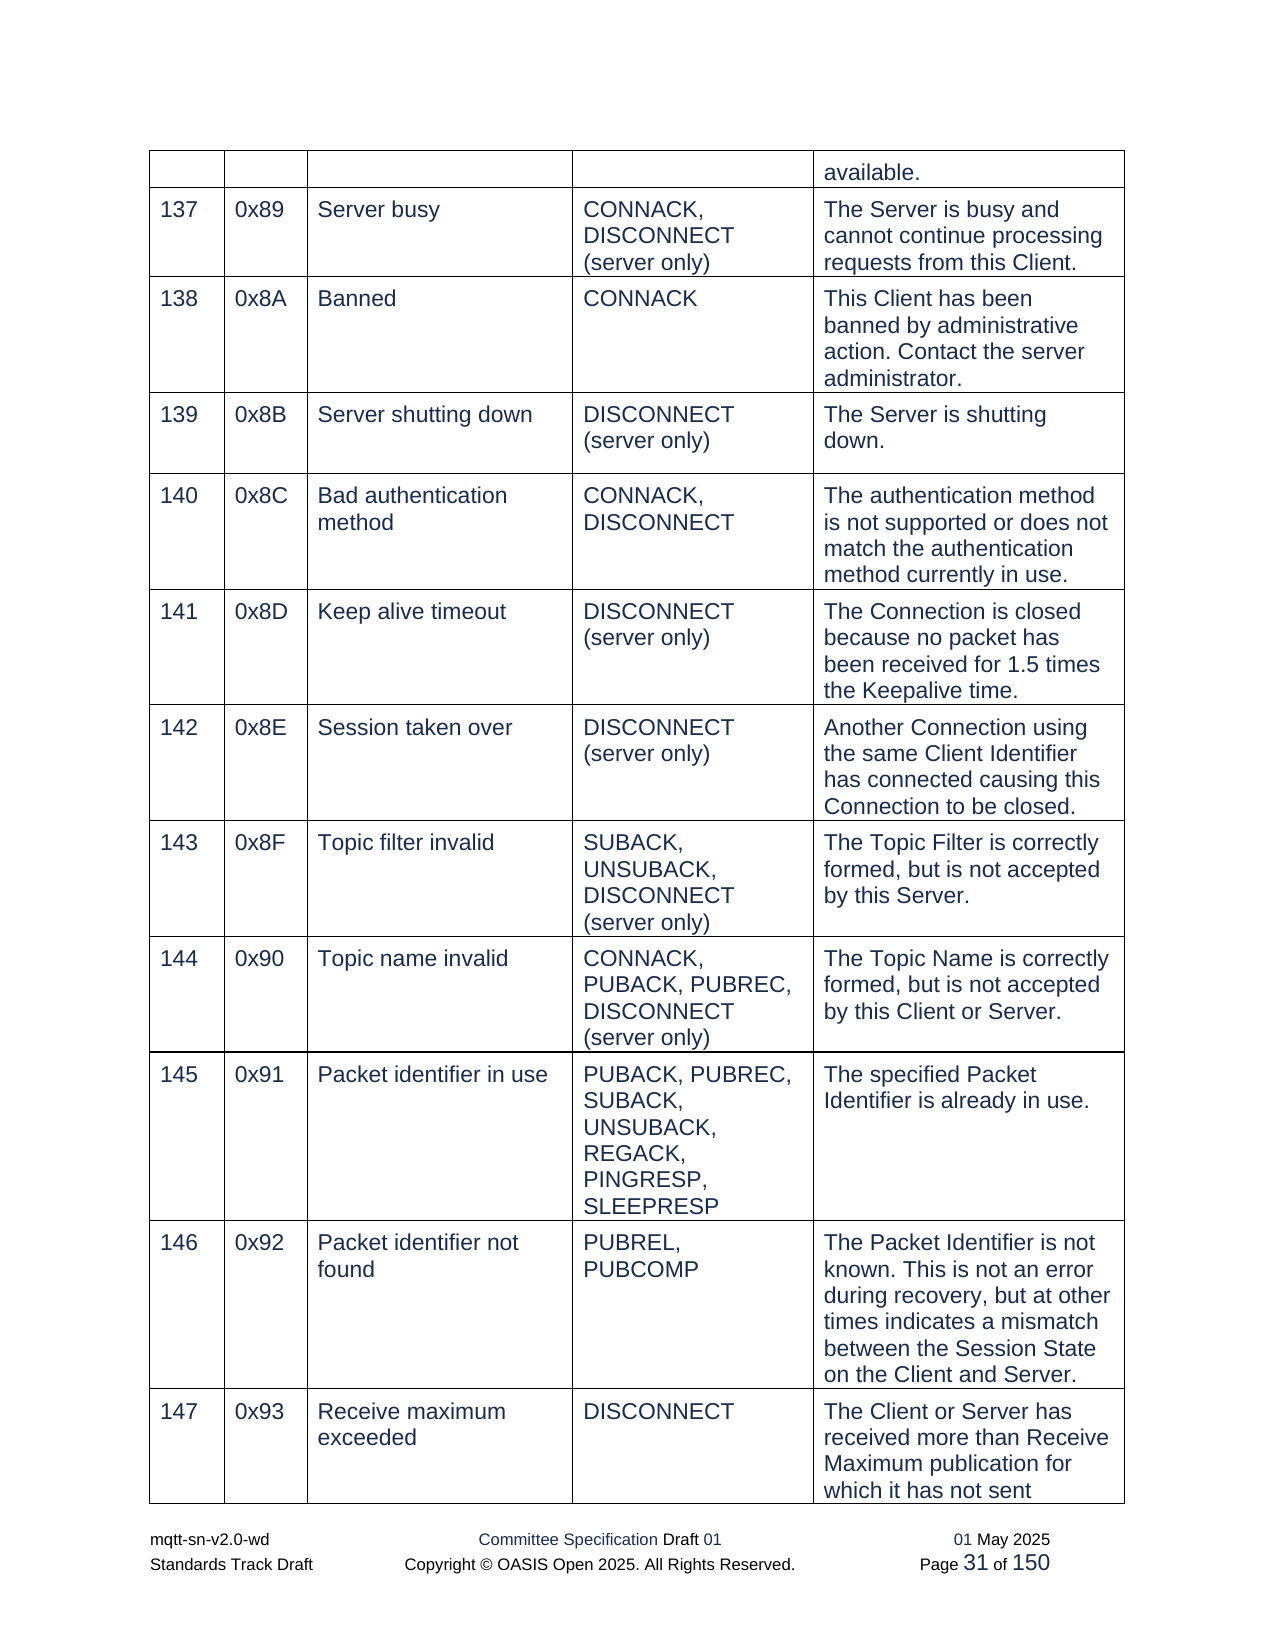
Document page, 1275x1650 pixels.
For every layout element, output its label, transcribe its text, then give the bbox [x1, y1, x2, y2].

table_cell Session taken over [308, 705, 572, 820]
table_cell The Topic Name is correctly formed, but is not accepted by this Client or Server. [814, 937, 1124, 1051]
table_cell 0x8F [225, 821, 307, 936]
table_cell 140 [150, 474, 224, 588]
table_cell DISCONNECT (server only) [573, 705, 813, 820]
table_cell Packet identifier in use [308, 1053, 572, 1220]
table_cell Receive maximum exceeded [308, 1389, 572, 1503]
table_cell Packet identifier not found [308, 1221, 572, 1388]
table_cell Another Connection using the same Client Identifier has connected causing this Connection to be closed. [814, 705, 1124, 820]
table_cell 0x8D [225, 590, 307, 704]
table_cell 137 [150, 188, 224, 276]
table_cell DISCONNECT [573, 1389, 813, 1503]
table_cell The Client or Server has received more than Receive Maximum publication for which it has not sent [814, 1389, 1124, 1503]
table_cell The Connection is closed because no packet has been received for 1.5 times the Keepalive time. [814, 590, 1124, 704]
table_cell 0x93 [225, 1389, 307, 1503]
table_cell CONNACK, PUBACK, PUBREC, DISCONNECT (server only) [573, 937, 813, 1051]
table_cell Banned [308, 277, 572, 392]
table_cell This Client has been banned by administrative action. Contact the server administrator. [814, 277, 1124, 392]
table_cell The Server is shutting down. [814, 393, 1124, 473]
table_cell 0x8B [225, 393, 307, 473]
table_cell The Packet Identifier is not known. This is not an error during recovery, but at other times indicates a mismatch between the Session State on the Client and Server. [814, 1221, 1124, 1388]
table_cell DISCONNECT (server only) [573, 393, 813, 473]
table_cell [308, 151, 572, 187]
table_cell Topic filter invalid [308, 821, 572, 936]
table_cell [150, 151, 224, 187]
table_cell 0x92 [225, 1221, 307, 1388]
table_cell Keep alive timeout [308, 590, 572, 704]
table_cell [573, 151, 813, 187]
table_cell 143 [150, 821, 224, 936]
table_cell The Server is busy and cannot continue processing requests from this Client. [814, 188, 1124, 276]
table_cell 0x8A [225, 277, 307, 392]
table_cell 0x91 [225, 1053, 307, 1220]
table_cell available. [814, 151, 1124, 187]
table_cell 147 [150, 1389, 224, 1503]
table_cell Server shutting down [308, 393, 572, 473]
table_cell Server busy [308, 188, 572, 276]
table_cell The Topic Filter is correctly formed, but is not accepted by this Server. [814, 821, 1124, 936]
table_cell Bad authentication method [308, 474, 572, 588]
table_cell PUBREL, PUBCOMP [573, 1221, 813, 1388]
table_cell 145 [150, 1053, 224, 1220]
table_cell 138 [150, 277, 224, 392]
table_cell 0x90 [225, 937, 307, 1051]
table_cell 0x89 [225, 188, 307, 276]
table_cell The specified Packet Identifier is already in use. [814, 1053, 1124, 1220]
table_cell DISCONNECT (server only) [573, 590, 813, 704]
table_cell PUBACK, PUBREC, SUBACK, UNSUBACK, REGACK, PINGRESP, SLEEPRESP [573, 1053, 813, 1220]
table_cell [225, 151, 307, 187]
table_cell CONNACK, DISCONNECT (server only) [573, 188, 813, 276]
table_cell Topic name invalid [308, 937, 572, 1051]
table_cell 141 [150, 590, 224, 704]
table_cell 144 [150, 937, 224, 1051]
table_cell 142 [150, 705, 224, 820]
table_cell 0x8E [225, 705, 307, 820]
table_cell CONNACK [573, 277, 813, 392]
table_cell SUBACK, UNSUBACK, DISCONNECT (server only) [573, 821, 813, 936]
table_cell 146 [150, 1221, 224, 1388]
table_cell 139 [150, 393, 224, 473]
table_cell 0x8C [225, 474, 307, 588]
table_cell CONNACK, DISCONNECT [573, 474, 813, 588]
table_cell The authentication method is not supported or does not match the authentication method currently in use. [814, 474, 1124, 588]
